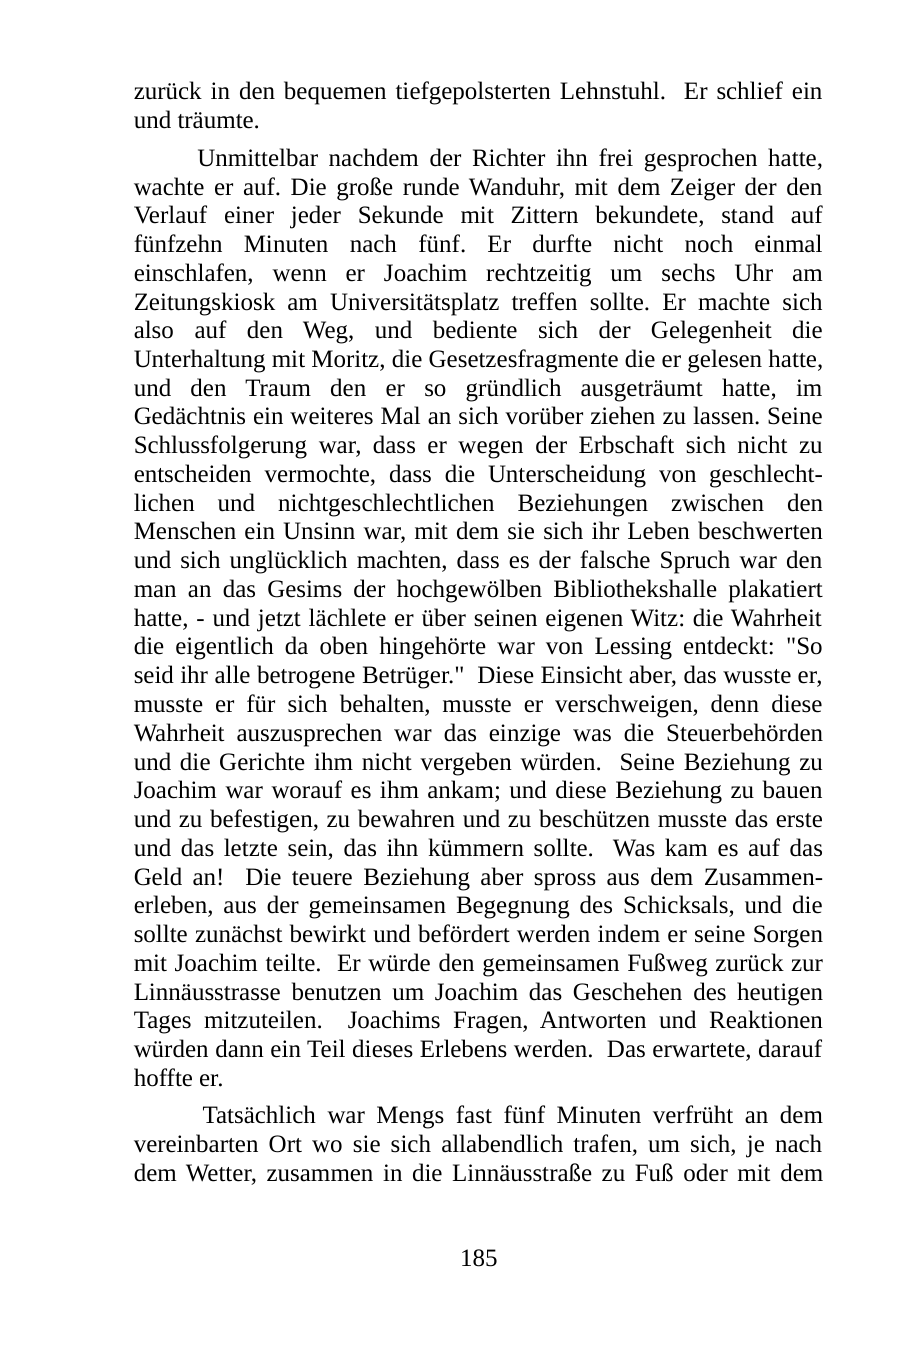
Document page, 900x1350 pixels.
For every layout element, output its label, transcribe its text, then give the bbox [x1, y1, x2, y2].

text Unmittelbar nachdem der Richter ihn frei gesprochen hatte, wachte er auf. Die große runde Wanduhr, mit dem Zeiger der den Verlauf einer jeder Sekunde mit Zittern bekundete, stand auf fünfzehn Minuten nach fünf. Er durfte nicht noch einmal einschlafen, wenn er Joachim rechtzeitig um sechs Uhr am Zeitungskiosk am Universitätsplatz treffen sollte. Er machte sich also auf den Weg, und bediente sich der Gelegenheit die Unterhaltung mit Moritz, die Gesetzesfragmente die er gelesen hatte, und den Traum den er so gründlich ausgeträumt hatte, im Gedächtnis ein weiteres Mal an sich vorüber ziehen zu lassen. Seine Schlussfolgerung war, dass er wegen der Erbschaft sich nicht zu entscheiden vermochte, dass die Unterscheidung von geschlecht-lichen und nichtgeschlechtlichen Beziehungen zwischen den Menschen ein Unsinn war, mit dem sie sich ihr Leben beschwerten und sich unglücklich machten, dass es der falsche Spruch war den man an das Gesims der hochgewölben Bibliothekshalle plakatiert hatte, - und jetzt lächlete er über seinen eigenen Witz: die Wahrheit die eigentlich da oben hingehörte war von Lessing entdeckt: "So seid ihr alle betrogene Betrüger." Diese Einsicht aber, das wusste er, musste er für sich behalten, musste er verschweigen, denn diese Wahrheit auszusprechen war das einzige was die Steuerbehörden und die Gerichte ihm nicht vergeben würden. Seine Beziehung zu Joachim war worauf es ihm ankam; und diese Beziehung zu bauen und zu befestigen, zu bewahren und zu beschützen musste das erste und das letzte sein, das ihn kümmern sollte. Was kam es auf das Geld an! Die teuere Beziehung aber spross aus dem Zusammen-erleben, aus der gemeinsamen Begegnung des Schicksals, und die sollte zunächst bewirkt und befördert werden indem er seine Sorgen mit Joachim teilte. Er würde den gemeinsamen Fußweg zurück zur Linnäusstrasse benutzen um Joachim das Geschehen des heutigen Tages mitzuteilen. Joachims Fragen, Antworten und Reaktionen würden dann ein Teil dieses Erlebens werden. Das erwartete, darauf hoffte er. [133, 143, 823, 1092]
text zurück in den bequemen tiefgepolsterten Lehnstuhl. Er schlief ein und träumte. [133, 76, 823, 134]
text Tatsächlich war Mengs fast fünf Minuten verfrüht an dem vereinbarten Ort wo sie sich allabendlich trafen, um sich, je nach dem Wetter, zusammen in die Linnäusstraße zu Fuß oder mit dem [133, 1101, 823, 1187]
